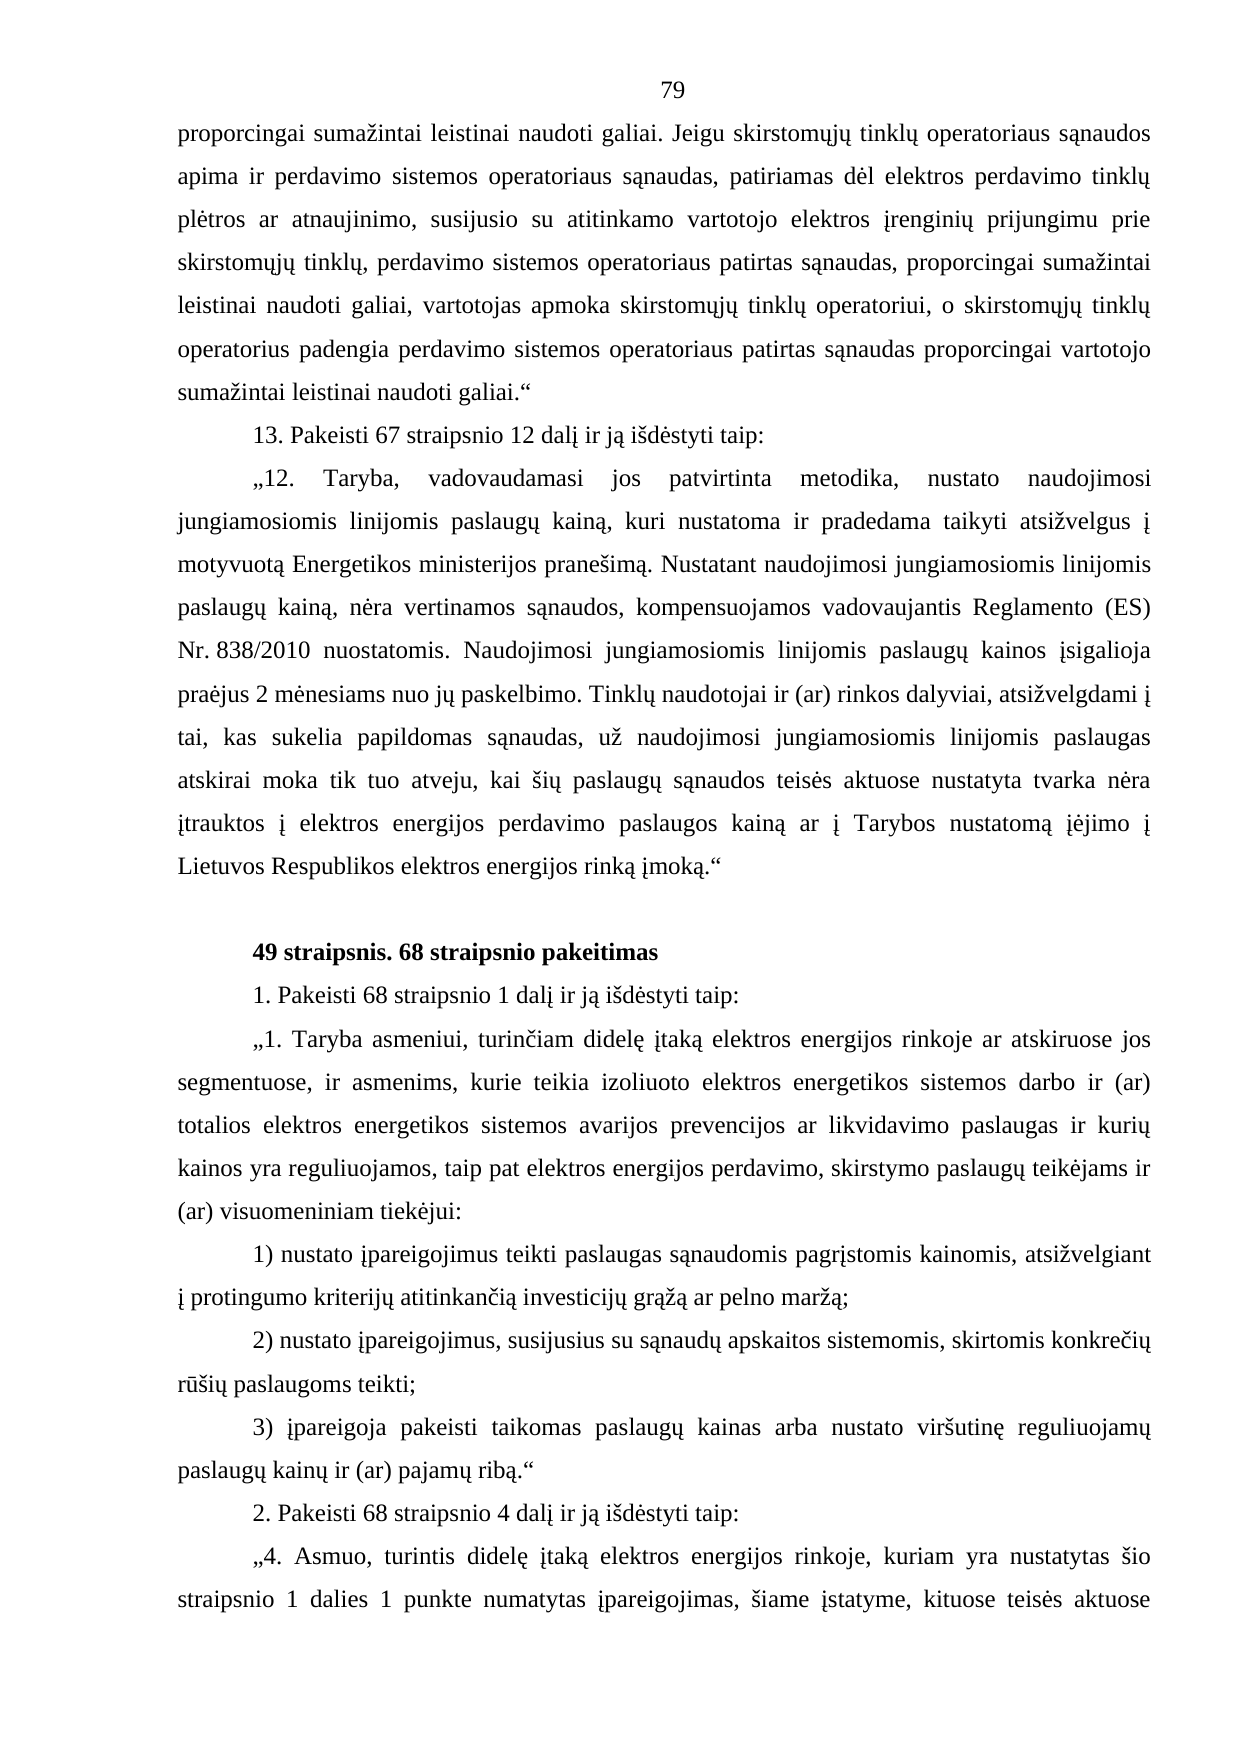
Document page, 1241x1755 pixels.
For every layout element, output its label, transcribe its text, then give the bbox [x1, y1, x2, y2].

text 1. Pakeisti 68 straipsnio 1 dalį ir ją išdėstyti taip: [177, 981, 1152, 1009]
text proporcingai sumažintai leistinai naudoti galiai. Jeigu skirstomųjų tinklų operatoriaus sąnaudos apima ir perdavimo sistemos operatoriaus sąnaudas, patiriamas dėl elektros perdavimo tinklų plėtros ar atnaujinimo, susijusio su atitinkamo vartotojo elektros įrenginių prijungimu prie skirstomųjų tinklų, perdavimo sistemos operatoriaus patirtas sąnaudas, proporcingai sumažintai leistinai naudoti galiai, vartotojas apmoka skirstomųjų tinklų operatoriui, o skirstomųjų tinklų operatorius padengia perdavimo sistemos operatoriaus patirtas sąnaudas proporcingai vartotojo sumažintai leistinai naudoti galiai.“ [177, 118, 1152, 406]
text 13. Pakeisti 67 straipsnio 12 dalį ir ją išdėstyti taip: [177, 420, 1152, 449]
text 2. Pakeisti 68 straipsnio 4 dalį ir ją išdėstyti taip: [177, 1498, 1152, 1527]
text 2) nustato įpareigojimus, susijusius su sąnaudų apskaitos sistemomis, skirtomis konkrečių rūšių paslaugoms teikti; [177, 1326, 1152, 1397]
text „4. Asmuo, turintis didelę įtaką elektros energijos rinkoje, kuriam yra nustatytas šio straipsnio 1 dalies 1 punkte numatytas įpareigojimas, šiame įstatyme, kituose teisės aktuose [177, 1541, 1152, 1613]
text 1) nustato įpareigojimus teikti paslaugas sąnaudomis pagrįstomis kainomis, atsižvelgiant į protingumo kriterijų atitinkančią investicijų grąžą ar pelno maržą; [177, 1239, 1152, 1311]
text 3) įpareigoja pakeisti taikomas paslaugų kainas arba nustato viršutinę reguliuojamų paslaugų kainų ir (ar) pajamų ribą.“ [177, 1412, 1152, 1484]
text „1. Taryba asmeniui, turinčiam didelę įtaką elektros energijos rinkoje ar atskiruose jos segmentuose, ir asmenims, kurie teikia izoliuoto elektros energetikos sistemos darbo ir (ar) totalios elektros energetikos sistemos avarijos prevencijos ar likvidavimo paslaugas ir kurių kainos yra reguliuojamos, taip pat elektros energijos perdavimo, skirstymo paslaugų teikėjams ir (ar) visuomeniniam tiekėjui: [177, 1024, 1152, 1225]
text 49 straipsnis. 68 straipsnio pakeitimas [177, 937, 1152, 966]
text „12. Taryba, vadovaudamasi jos patvirtinta metodika, nustato naudojimosi jungiamosiomis linijomis paslaugų kainą, kuri nustatoma ir pradedama taikyti atsižvelgus į motyvuotą Energetikos ministerijos pranešimą. Nustatant naudojimosi jungiamosiomis linijomis paslaugų kainą, nėra vertinamos sąnaudos, kompensuojamos vadovaujantis Reglamento (ES) Nr. 838/2010 nuostatomis. Naudojimosi jungiamosiomis linijomis paslaugų kainos įsigalioja praėjus 2 mėnesiams nuo jų paskelbimo. Tinklų naudotojai ir (ar) rinkos dalyviai, atsižvelgdami į tai, kas sukelia papildomas sąnaudas, už naudojimosi jungiamosiomis linijomis paslaugas atskirai moka tik tuo atveju, kai šių paslaugų sąnaudos teisės aktuose nustatyta tvarka nėra įtrauktos į elektros energijos perdavimo paslaugos kainą ar į Tarybos nustatomą įėjimo į Lietuvos Respublikos elektros energijos rinką įmoką.“ [177, 463, 1152, 880]
